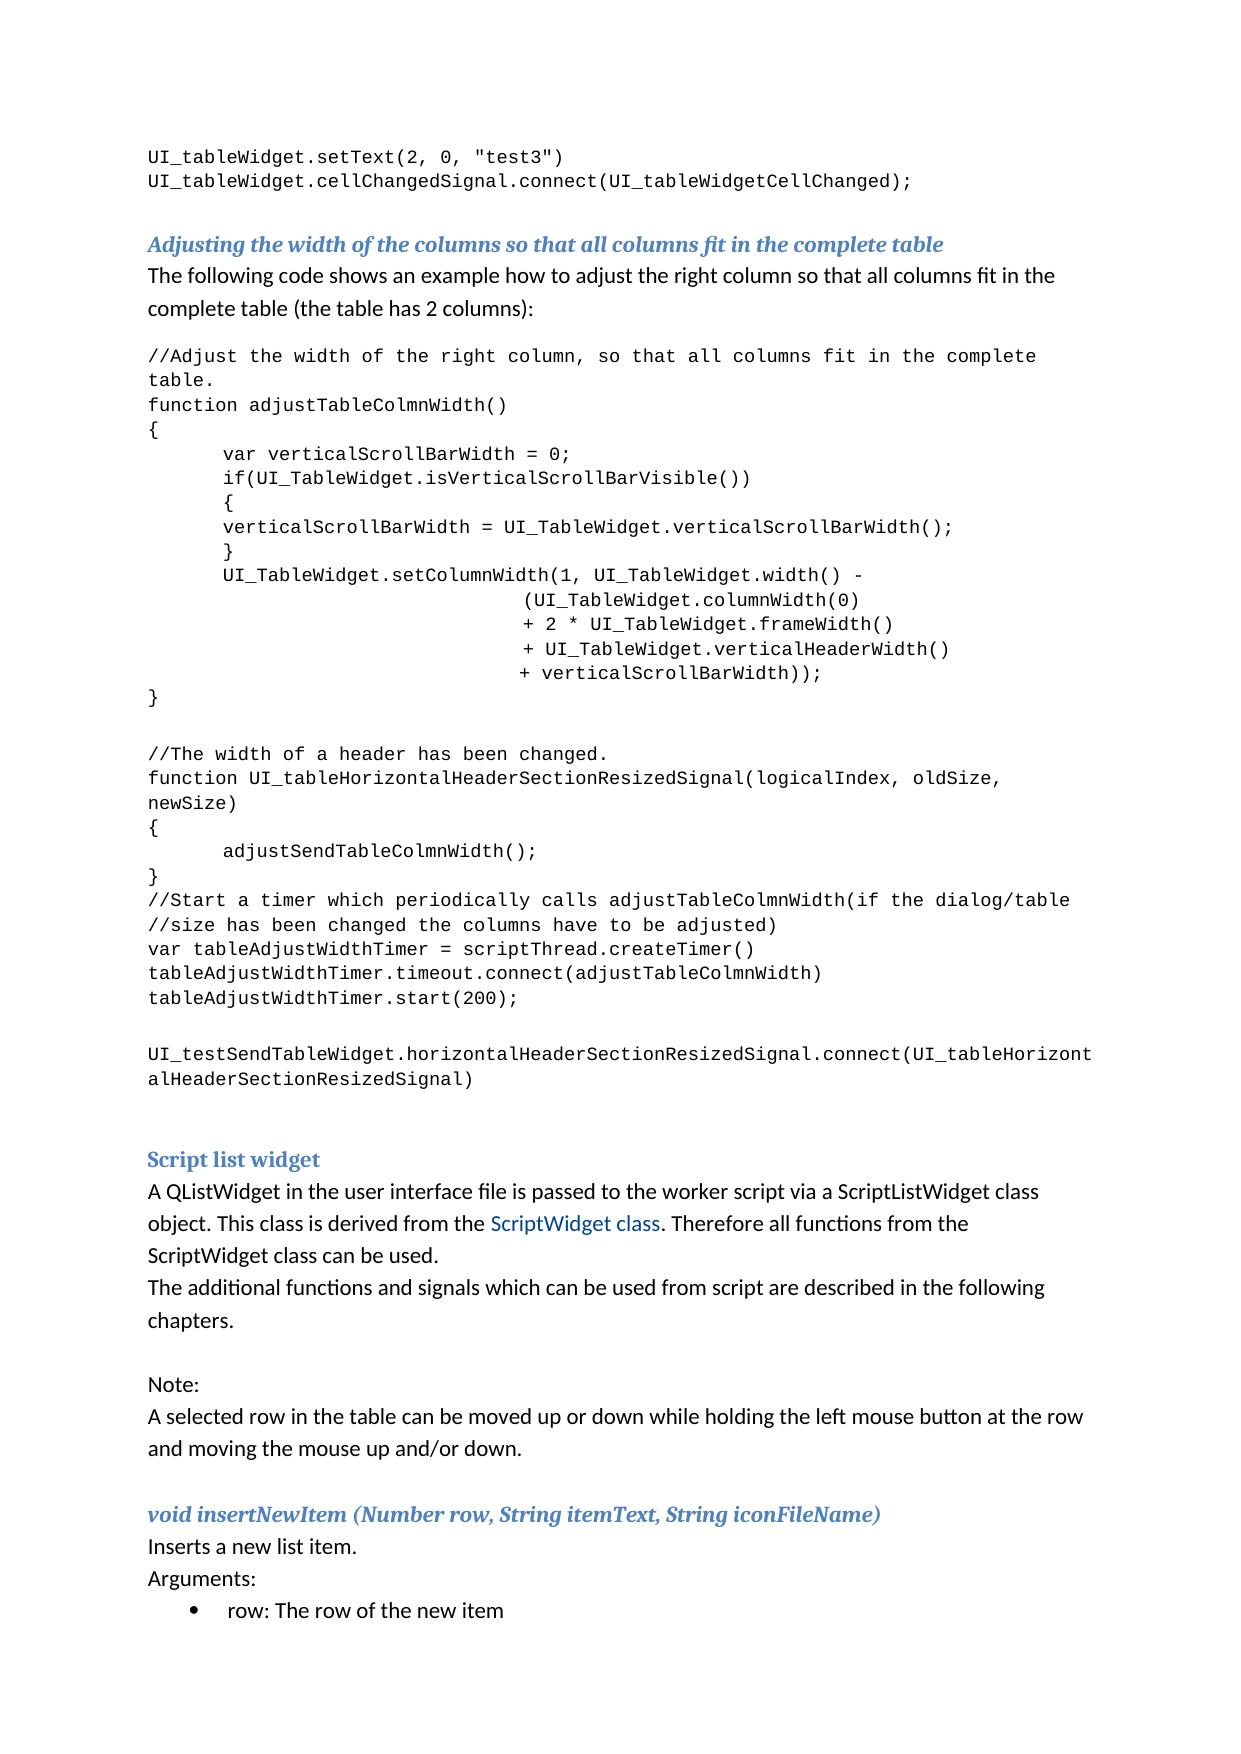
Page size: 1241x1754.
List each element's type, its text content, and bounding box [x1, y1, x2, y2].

text adjustSendTableColmnWidth(); [148, 842, 1093, 863]
text } [148, 867, 1093, 888]
text var verticalScrollBarWidth = 0; [148, 444, 1093, 466]
text UI_testSendTableWidget.horizontalHeaderSectionResizedSignal.connect(UI_tableHorizontalHeaderSectionResizedSignal) [148, 1045, 1093, 1091]
text verticalScrollBarWidth = UI_TableWidget.verticalScrollBarWidth(); [148, 517, 1093, 539]
text //size has been changed the columns have to be adjusted) [148, 915, 1093, 937]
text //The width of a header has been changed. [148, 745, 1093, 766]
text UI_TableWidget.setColumnWidth(1, UI_TableWidget.width() - [148, 566, 1093, 587]
text var tableAdjustWidthTimer = scriptThread.createTimer() [148, 940, 1093, 961]
list row: The row of the new item [190, 1596, 1093, 1624]
text Arguments: [148, 1564, 1093, 1592]
text { [148, 420, 1093, 441]
text } [148, 542, 1093, 563]
text A selected row in the table can be moved up or down while holding the left mouse button at the row and moving the mouse up and/or down. [148, 1402, 1093, 1462]
text function adjustTableColmnWidth() [148, 396, 1093, 417]
text The additional functions and signals which can be used from script are described in the following chapters. [148, 1273, 1093, 1334]
text + 2 * UI_TableWidget.frameWidth() [148, 615, 1093, 636]
text A QListWidget in the user interface file is passed to the worker script via a ScriptListWidget class object. This class is derived from the ScriptWidget class. Therefore all functions from the ScriptWidget class can be used. [148, 1177, 1093, 1269]
subtitle Script list widget [148, 1147, 1093, 1173]
text + verticalScrollBarWidth)); [148, 664, 1093, 685]
text } [148, 688, 1093, 709]
text tableAdjustWidthTimer.timeout.connect(adjustTableColmnWidth) [148, 964, 1093, 985]
text Note: [148, 1370, 1093, 1398]
text UI_tableWidget.cellChangedSignal.connect(UI_tableWidgetCellChanged); [148, 172, 1093, 193]
text //Start a timer which periodically calls adjustTableColmnWidth(if the dialog/table [148, 891, 1093, 912]
text if(UI_TableWidget.isVerticalScrollBarVisible()) [148, 469, 1093, 490]
text //Adjust the width of the right column, so that all columns fit in the complete table. [148, 347, 1093, 392]
text The following code shows an example how to adjust the right column so that all columns fit in the complete table (the table has 2 columns): [148, 262, 1093, 322]
text function UI_tableHorizontalHeaderSectionResizedSignal(logicalIndex, oldSize, newSize) [148, 769, 1093, 815]
text tableAdjustWidthTimer.start(200); [148, 988, 1093, 1010]
text { [148, 818, 1093, 839]
subtitle Adjusting the width of the columns so that all columns fit in the complete table [148, 231, 1093, 258]
text UI_tableWidget.setText(2, 0, "test3") [148, 148, 1093, 169]
subtitle void insertNewItem (Number row, String itemText, String iconFileName) [148, 1502, 1093, 1528]
text { [148, 493, 1093, 514]
text Inserts a new list item. [148, 1532, 1093, 1560]
text + UI_TableWidget.verticalHeaderWidth() [148, 639, 1093, 661]
text (UI_TableWidget.columnWidth(0) [148, 591, 1093, 612]
